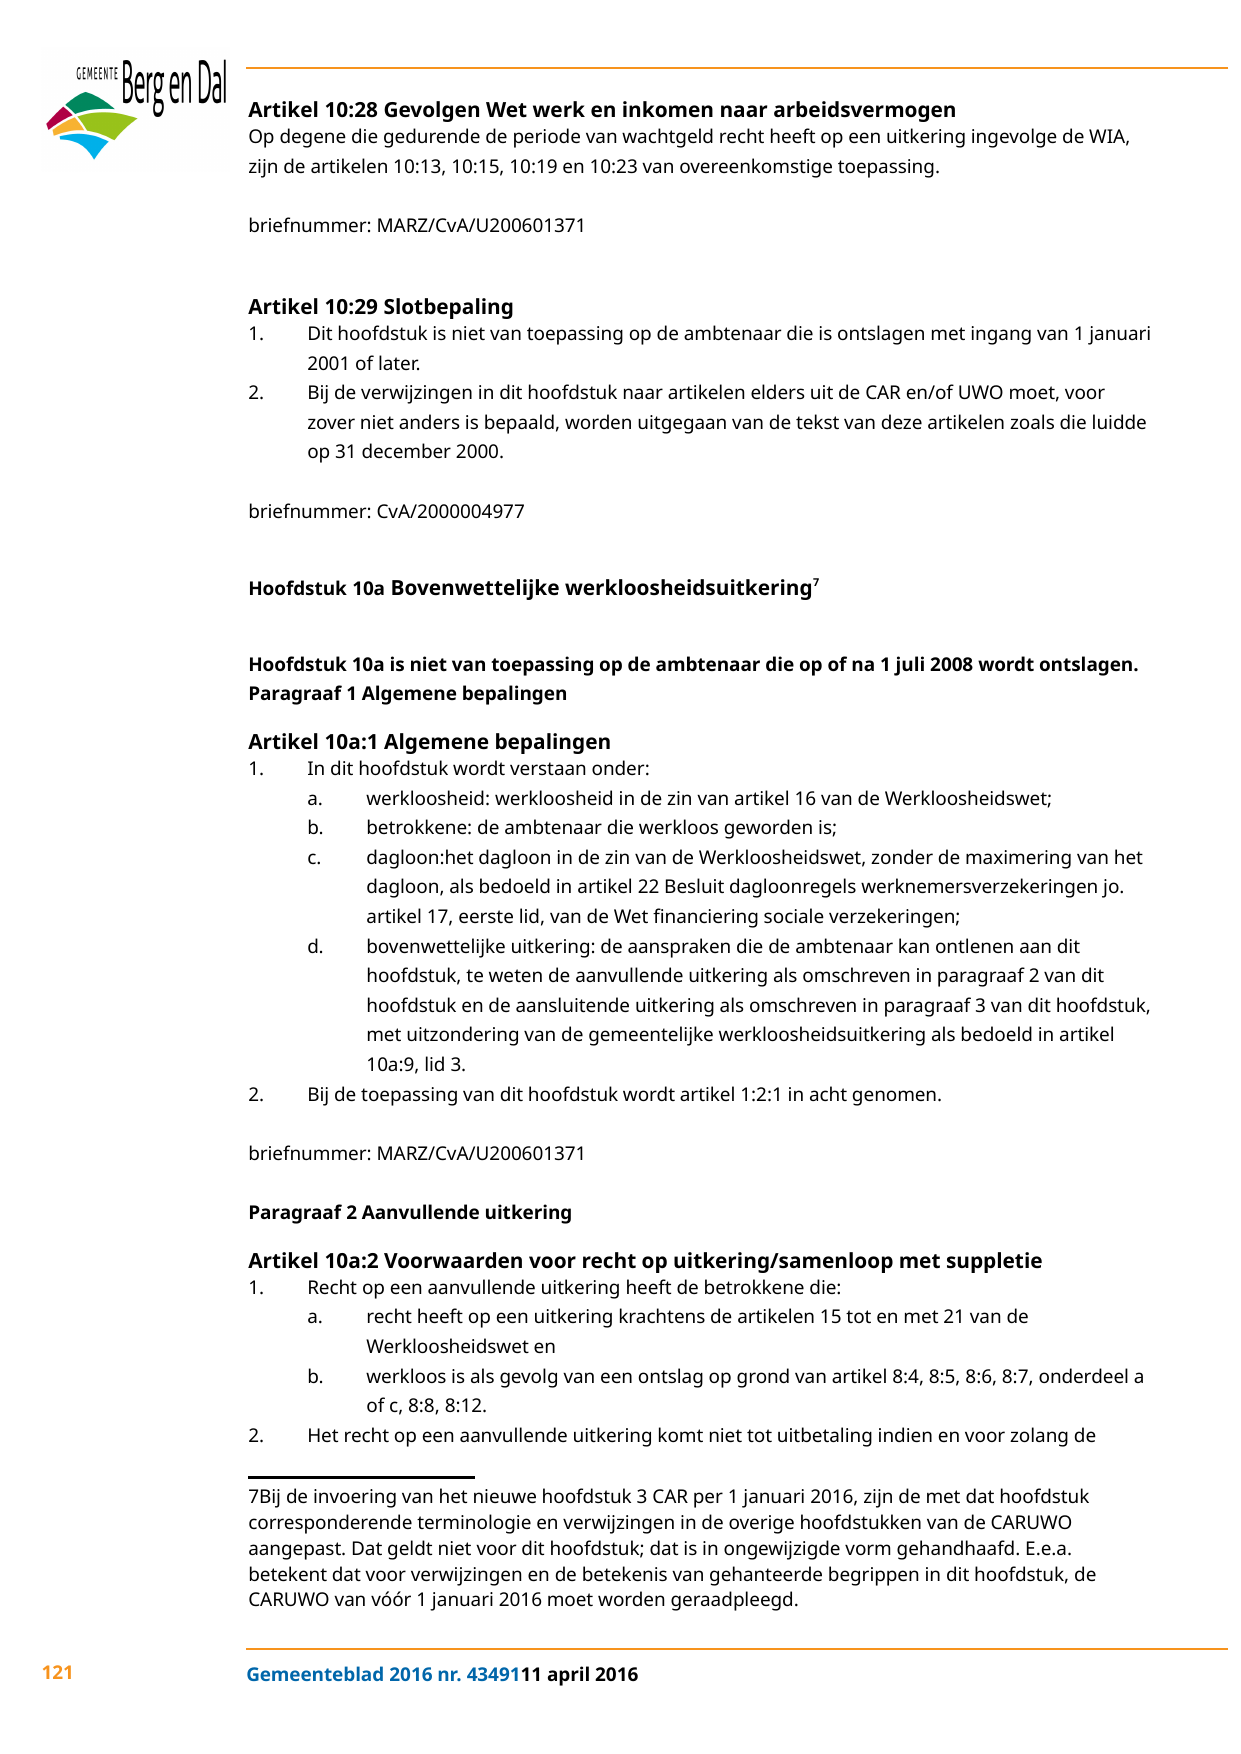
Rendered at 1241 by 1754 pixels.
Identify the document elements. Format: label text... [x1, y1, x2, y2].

text briefnummer: MARZ/CvA/U200601371 [248, 1140, 1152, 1166]
list werkloosheid: werkloosheid in de zin van artikel 16 van de Werkloosheidswet; [307, 785, 1152, 811]
text Artikel 10:28 Gevolgen Wet werk en inkomen naar arbeidsvermogen [248, 95, 1152, 123]
text briefnummer: MARZ/CvA/U200601371 [248, 212, 1152, 238]
text briefnummer: CvA/2000004977 [248, 498, 1152, 524]
list Recht op een aanvullende uitkering heeft de betrokkene die: [248, 1274, 1152, 1300]
list bovenwettelijke uitkering: de aanspraken die de ambtenaar kan ontlenen aan dit hoofdstuk, te weten de aanvullende uitkering als omschreven in paragraaf 2 van dit hoofdstuk en de aansluitende uitkering als omschreven in paragraaf 3 van dit hoofdstuk, met uitzondering van de gemeentelijke werkloosheidsuitkering als bedoeld in artikel 10a:9, lid 3. [307, 933, 1152, 1077]
list Bij de verwijzingen in dit hoofdstuk naar artikelen elders uit de CAR en/of UWO moet, voor zover niet anders is bepaald, worden uitgegaan van de tekst van deze artikelen zoals die luidde op 31 december 2000. [248, 379, 1152, 464]
text Bij de invoering van het nieuwe hoofdstuk 3 CAR per 1 januari 2016, zijn de met dat hoofdstuk corresponderende terminologie en verwijzingen in de overige hoofdstukken van de CARUWO aangepast. Dat geldt niet voor dit hoofdstuk; dat is in ongewijzigde vorm gehandhaafd. E.e.a. betekent dat voor verwijzingen en de betekenis van gehanteerde begrippen in dit hoofdstuk, de CARUWO van vóór 1 januari 2016 moet worden geraadpleegd. [248, 1483, 1152, 1612]
text Op degene die gedurende de periode van wachtgeld recht heeft op een uitkering ingevolge de WIA, zijn de artikelen 10:13, 10:15, 10:19 en 10:23 van overeenkomstige toepassing. [248, 123, 1152, 178]
list dagloon:het dagloon in de zin van de Werkloosheidswet, zonder de maximering van het dagloon, als bedoeld in artikel 22 Besluit dagloonregels werknemersverzekeringen jo. artikel 17, eerste lid, van de Wet financiering sociale verzekeringen; [307, 844, 1152, 929]
text Paragraaf 1 Algemene bepalingen [248, 680, 1152, 706]
text Artikel 10a:2 Voorwaarden voor recht op uitkering/samenloop met suppletie [248, 1246, 1152, 1274]
text Hoofdstuk 10a is niet van toepassing op de ambtenaar die op of na 1 juli 2008 wordt ontslagen. [248, 651, 1152, 677]
list betrokkene: de ambtenaar die werkloos geworden is; [307, 814, 1152, 840]
text Paragraaf 2 Aanvullende uitkering [248, 1199, 1152, 1225]
list werkloos is als gevolg van een ontslag op grond van artikel 8:4, 8:5, 8:6, 8:7, onderdeel a of c, 8:8, 8:12. [307, 1363, 1152, 1418]
list Het recht op een aanvullende uitkering komt niet tot uitbetaling indien en voor zolang de [248, 1422, 1152, 1448]
text Hoofdstuk 10a Bovenwettelijke werkloosheidsuitkering [248, 573, 1152, 602]
list Dit hoofdstuk is niet van toepassing op de ambtenaar die is ontslagen met ingang van 1 januari 2001 of later. [248, 320, 1152, 376]
list Bij de toepassing van dit hoofdstuk wordt artikel 1:2:1 in acht genomen. [248, 1081, 1152, 1107]
list In dit hoofdstuk wordt verstaan onder: [248, 755, 1152, 781]
text Artikel 10a:1 Algemene bepalingen [248, 727, 1152, 755]
text Artikel 10:29 Slotbepaling [248, 292, 1152, 320]
picture [41, 47, 231, 172]
list recht heeft op een uitkering krachtens de artikelen 15 tot en met 21 van de Werkloosheidswet en [307, 1304, 1152, 1359]
